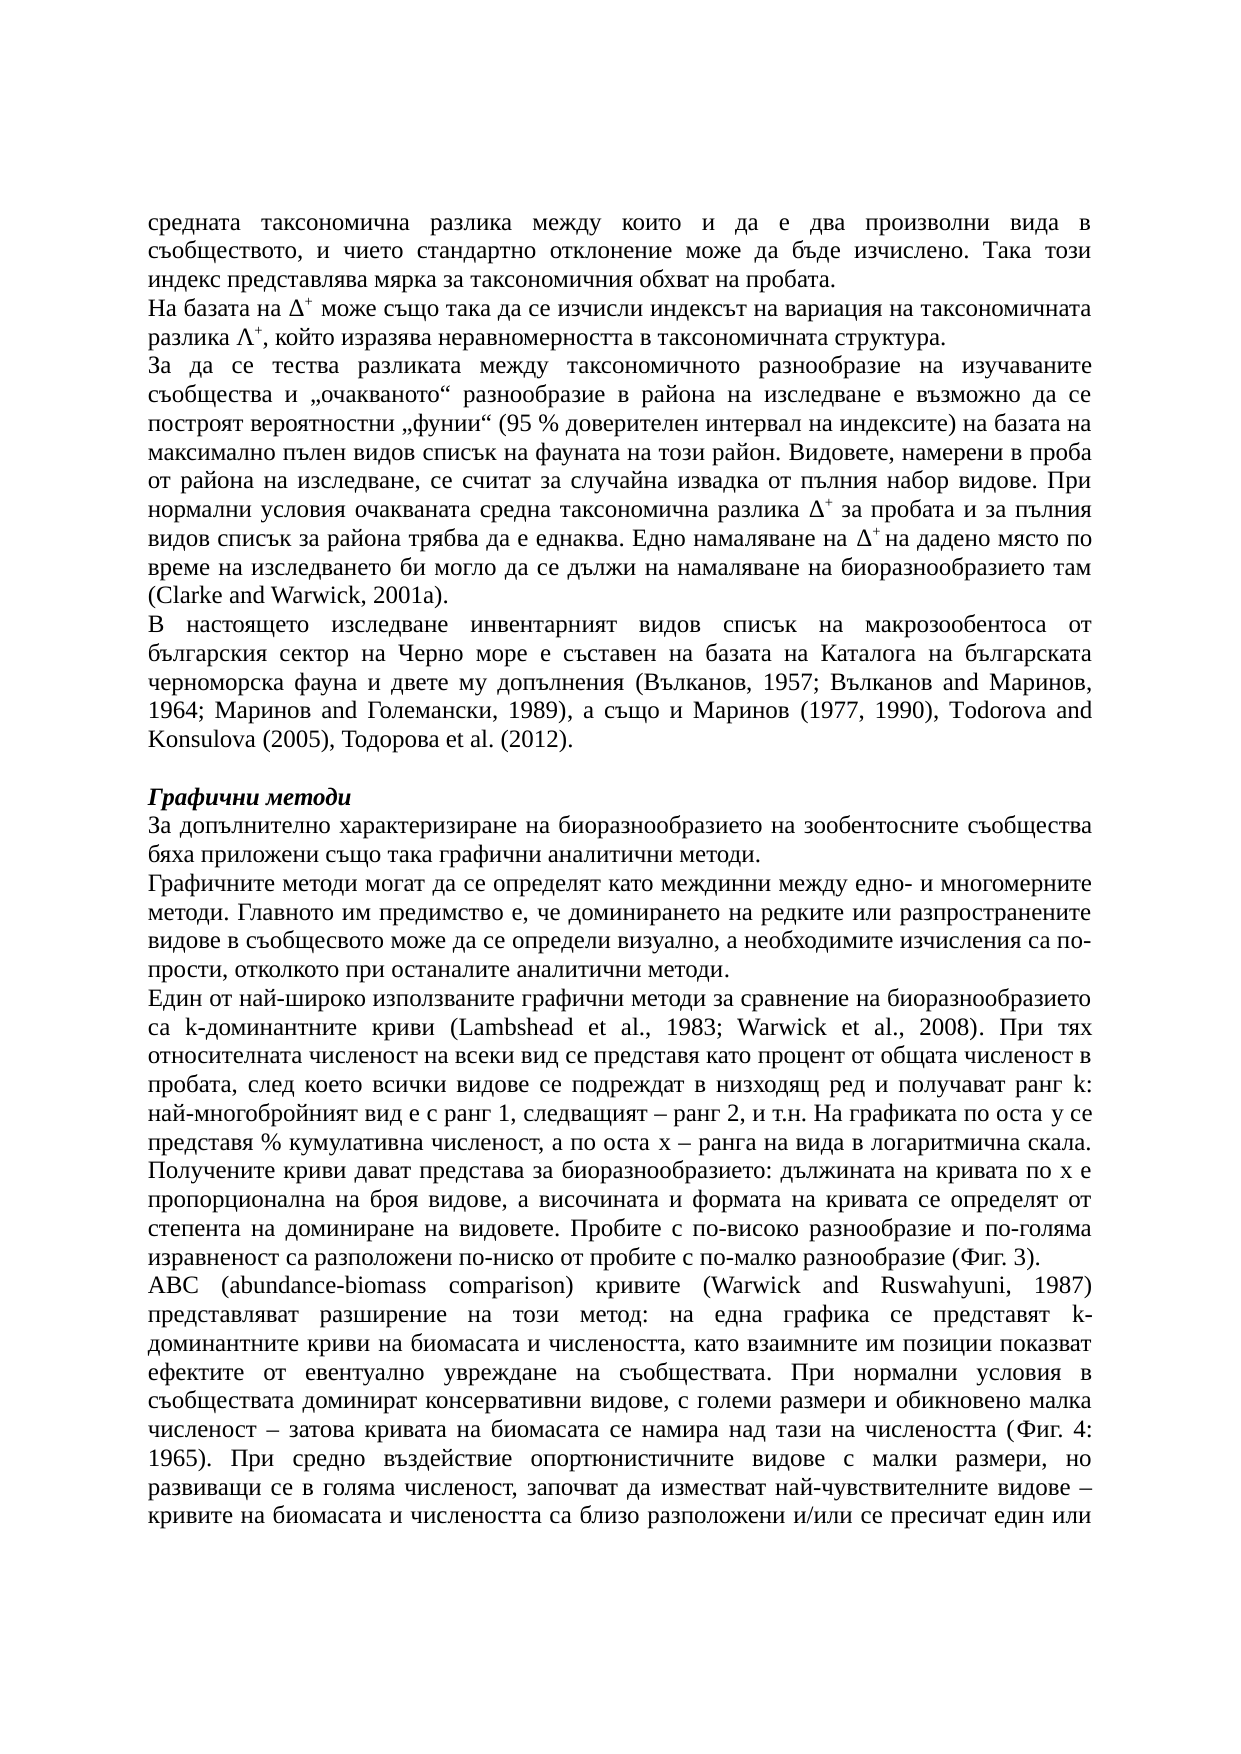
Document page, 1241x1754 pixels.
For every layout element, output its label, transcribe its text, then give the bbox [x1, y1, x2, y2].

text ABC (abundance-biomass comparison) кривите (Warwick and Ruswahyuni, 1987) представляват разширение на този метод: на една графика се представят k-доминантните криви на биомасата и числеността, като взаимните им позиции показват ефектите от евентуално увреждане на съобществата. При нормални условия в съобществата доминират консервативни видове, с големи размери и обикновено малка численост – затова кривата на биомасата се намира над тази на числеността (Фиг. 4: 1965). При средно въздействие опортюнистичните видове с малки размери, но развиващи се в голяма численост, започват да изместват най-чувствителните видове – кривите на биомасата и числеността са близо разположени и/или се пресичат един или [148, 1270, 1093, 1529]
text Графичните методи могат да се определят като междинни между едно- и многомерните методи. Главното им предимство е, че доминирането на редките или разпространените видове в съобщесвото може да се определи визуално, а необходимите изчисления са по-прости, отколкото при останалите аналитични методи. [148, 868, 1093, 983]
text средната таксономична разлика между които и да е два произволни вида в съобществото, и чието стандартно отклонение може да бъде изчислено. Така този индекс представлява мярка за таксономичния обхват на пробата. [148, 207, 1093, 293]
text За допълнително характеризиране на биоразнообразието на зообентосните съобщества бяха приложени също така графични аналитични методи. [148, 810, 1093, 868]
text В настоящето изследване инвентарният видов списък на макрозообентоса от българския сектор на Черно море е съставен на базата на Каталога на българската черноморска фауна и двете му допълнения (Вълканов, 1957; Вълканов and Маринов, 1964; Маринов and Големански, 1989), а също и Маринов (1977, 1990), Todorova and Konsulova (2005), Тодорова et al. (2012). [148, 609, 1093, 753]
text На базата на Δ+ може също така да се изчисли индексът на вариация на таксономичната разлика Λ+, който изразява неравномерността в таксономичната структура. [148, 293, 1093, 350]
text Един от най-широко използваните графични методи за сравнение на биоразнообразието са k-доминантните криви (Lambshead et al., 1983; Warwick et al., 2008). При тях относителната численост на всеки вид се представя като процент от общата численост в пробата, след което всички видове се подреждат в низходящ ред и получават ранг k: най-многобройният вид е с ранг 1, следващият – ранг 2, и т.н. На графиката по оста y се представя % кумулативна численост, а по оста x – ранга на вида в логаритмична скала. Получените криви дават представа за биоразнообразието: дължината на кривата по х е пропорционална на броя видове, а височината и формата на кривата се определят от степента на доминиране на видовете. Пробите с по-високо разнообразие и по-голяма изравненост са разположени по-ниско от пробите с по-малко разнообразие (Фиг. 3). [148, 983, 1093, 1270]
text За да се тества разликата между таксономичното разнообразие на изучаваните съобщества и „очакваното“ разнообразие в района на изследване е възможно да се построят вероятностни „фунии“ (95 % доверителен интервал на индексите) на базата на максимално пълен видов списък на фауната на този район. Видовете, намерени в проба от района на изследване, се считат за случайна извадка от пълния набор видове. При нормални условия очакваната средна таксономична разлика Δ+ за пробата и за пълния видов списък за района трябва да е еднаква. Едно намаляване на Δ+ на дадено място по време на изследването би могло да се дължи на намаляване на биоразнообразието там (Clarke and Warwick, 2001a). [148, 350, 1093, 609]
text Графични методи [148, 782, 1093, 810]
